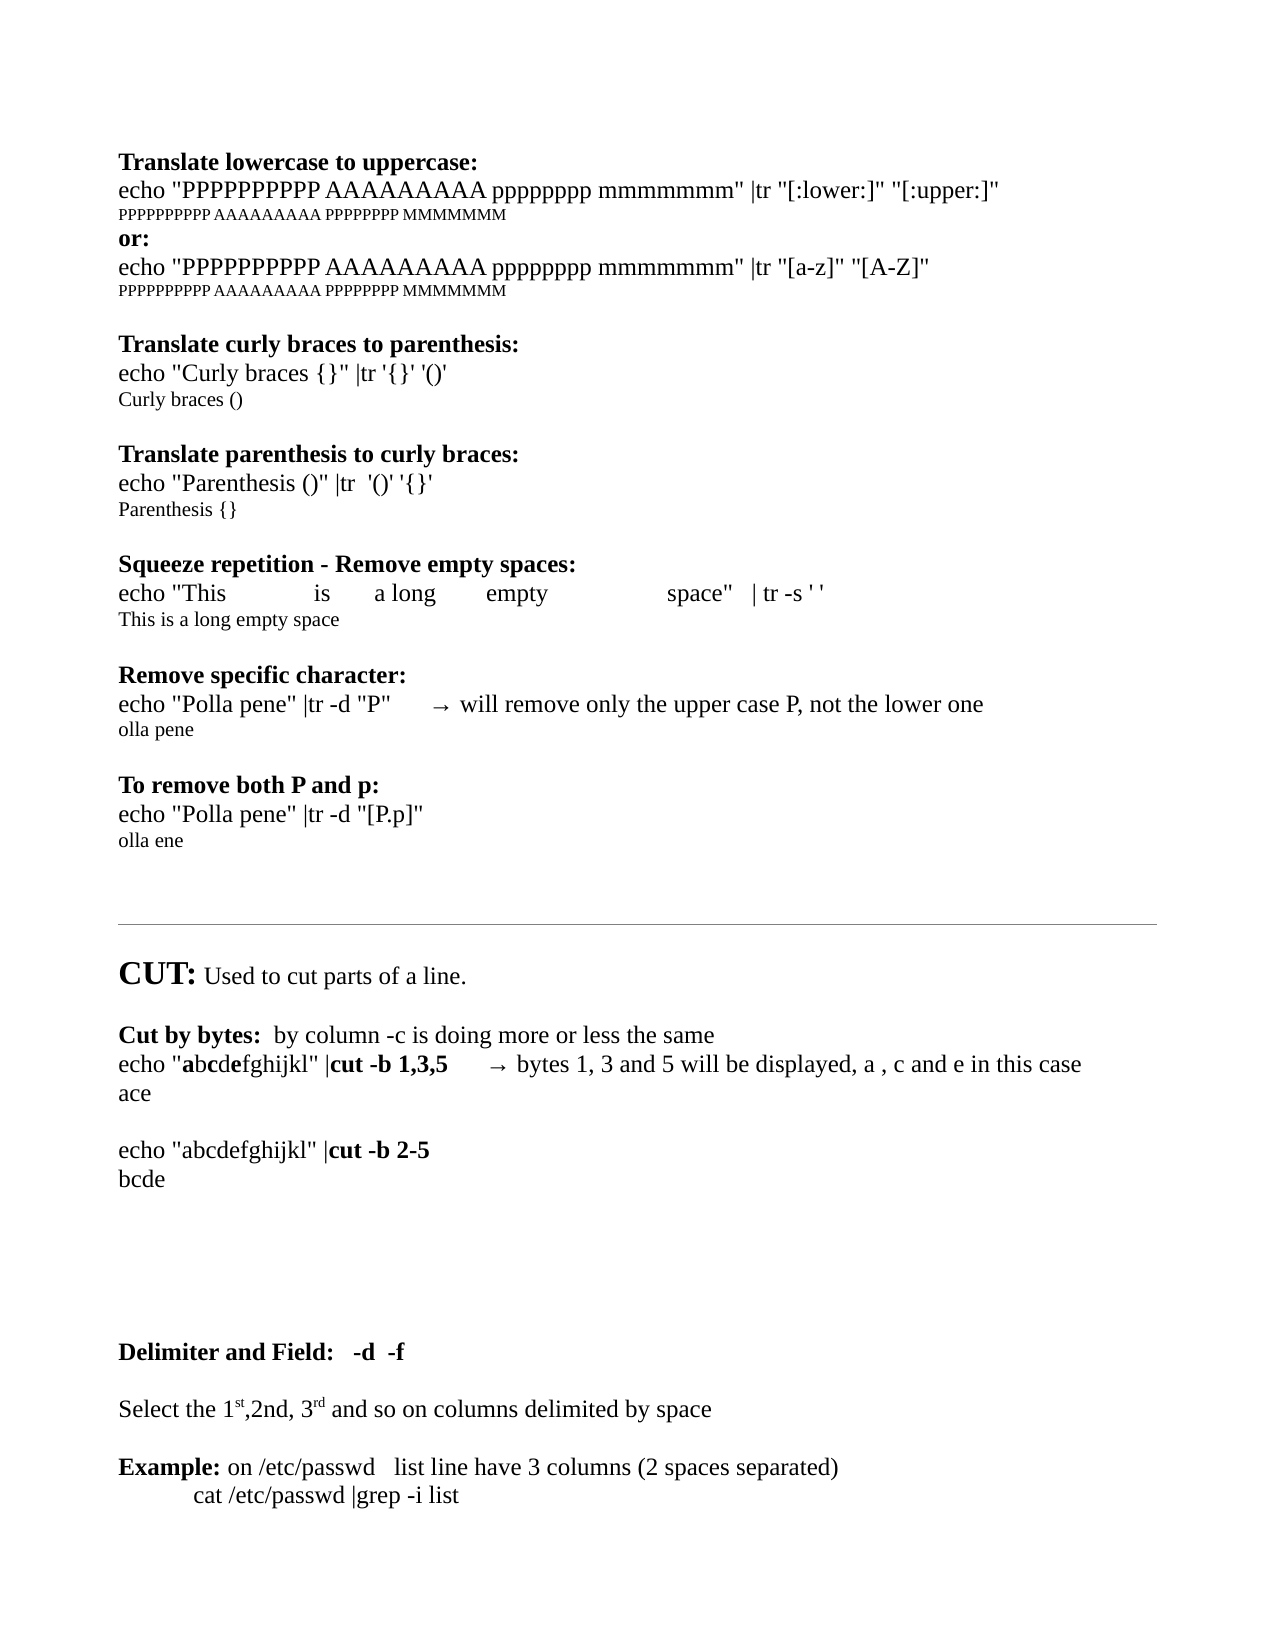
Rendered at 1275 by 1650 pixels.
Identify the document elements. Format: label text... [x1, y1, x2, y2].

text Translate parenthesis to curly braces: [118, 439, 1157, 468]
text echo "Polla pene" |tr -d "P" → will remove only the upper case P, not the lower one [118, 689, 1157, 717]
text To remove both P and p: [118, 770, 1157, 799]
text Cut by bytes: by column -c is doing more or less the same [118, 1021, 1157, 1049]
text echo "PPPPPPPPPP AAAAAAAAA pppppppp mmmmmmm" |tr "[:lower:]" "[:upper:]" [118, 176, 1157, 204]
text echo "This is a long empty space" | tr -s ' ' [118, 578, 1157, 607]
text CUT: Used to cut parts of a line. [118, 953, 1157, 992]
text Parenthesis {} [118, 497, 1157, 521]
text Remove specific character: [118, 660, 1157, 689]
text echo "Parenthesis ()" |tr '()' '{}' [118, 468, 1157, 497]
text cat /etc/passwd |grep -i list [118, 1481, 1157, 1509]
text Delimiter and Field: -d -f [118, 1337, 1157, 1366]
text Select the 1st,2nd, 3rd and so on columns delimited by space [118, 1394, 1157, 1423]
text Curly braces () [118, 386, 1157, 411]
text echo "Polla pene" |tr -d "[P.p]" [118, 799, 1157, 828]
text PPPPPPPPPP AAAAAAAAA PPPPPPPP MMMMMMM [118, 204, 1157, 223]
text Translate curly braces to parenthesis: [118, 329, 1157, 358]
text or: [118, 223, 1157, 252]
text bcde [118, 1164, 1157, 1193]
text olla ene [118, 828, 1157, 852]
text Example: on /etc/passwd list line have 3 columns (2 spaces separated) [118, 1452, 1157, 1481]
text ace [118, 1078, 1157, 1107]
text This is a long empty space [118, 607, 1157, 631]
text Squeeze repetition - Remove empty spaces: [118, 549, 1157, 578]
text echo "PPPPPPPPPP AAAAAAAAA pppppppp mmmmmmm" |tr "[a-z]" "[A-Z]" [118, 252, 1157, 281]
text PPPPPPPPPP AAAAAAAAA PPPPPPPP MMMMMMM [118, 281, 1157, 300]
text echo "abcdefghijkl" |cut -b 2-5 [118, 1136, 1157, 1164]
text echo "Curly braces {}" |tr '{}' '()' [118, 358, 1157, 386]
text echo "abcdefghijkl" |cut -b 1,3,5 → bytes 1, 3 and 5 will be displayed, a , c and e in this case [118, 1049, 1157, 1078]
text olla pene [118, 717, 1157, 741]
text Translate lowercase to uppercase: [118, 147, 1157, 176]
